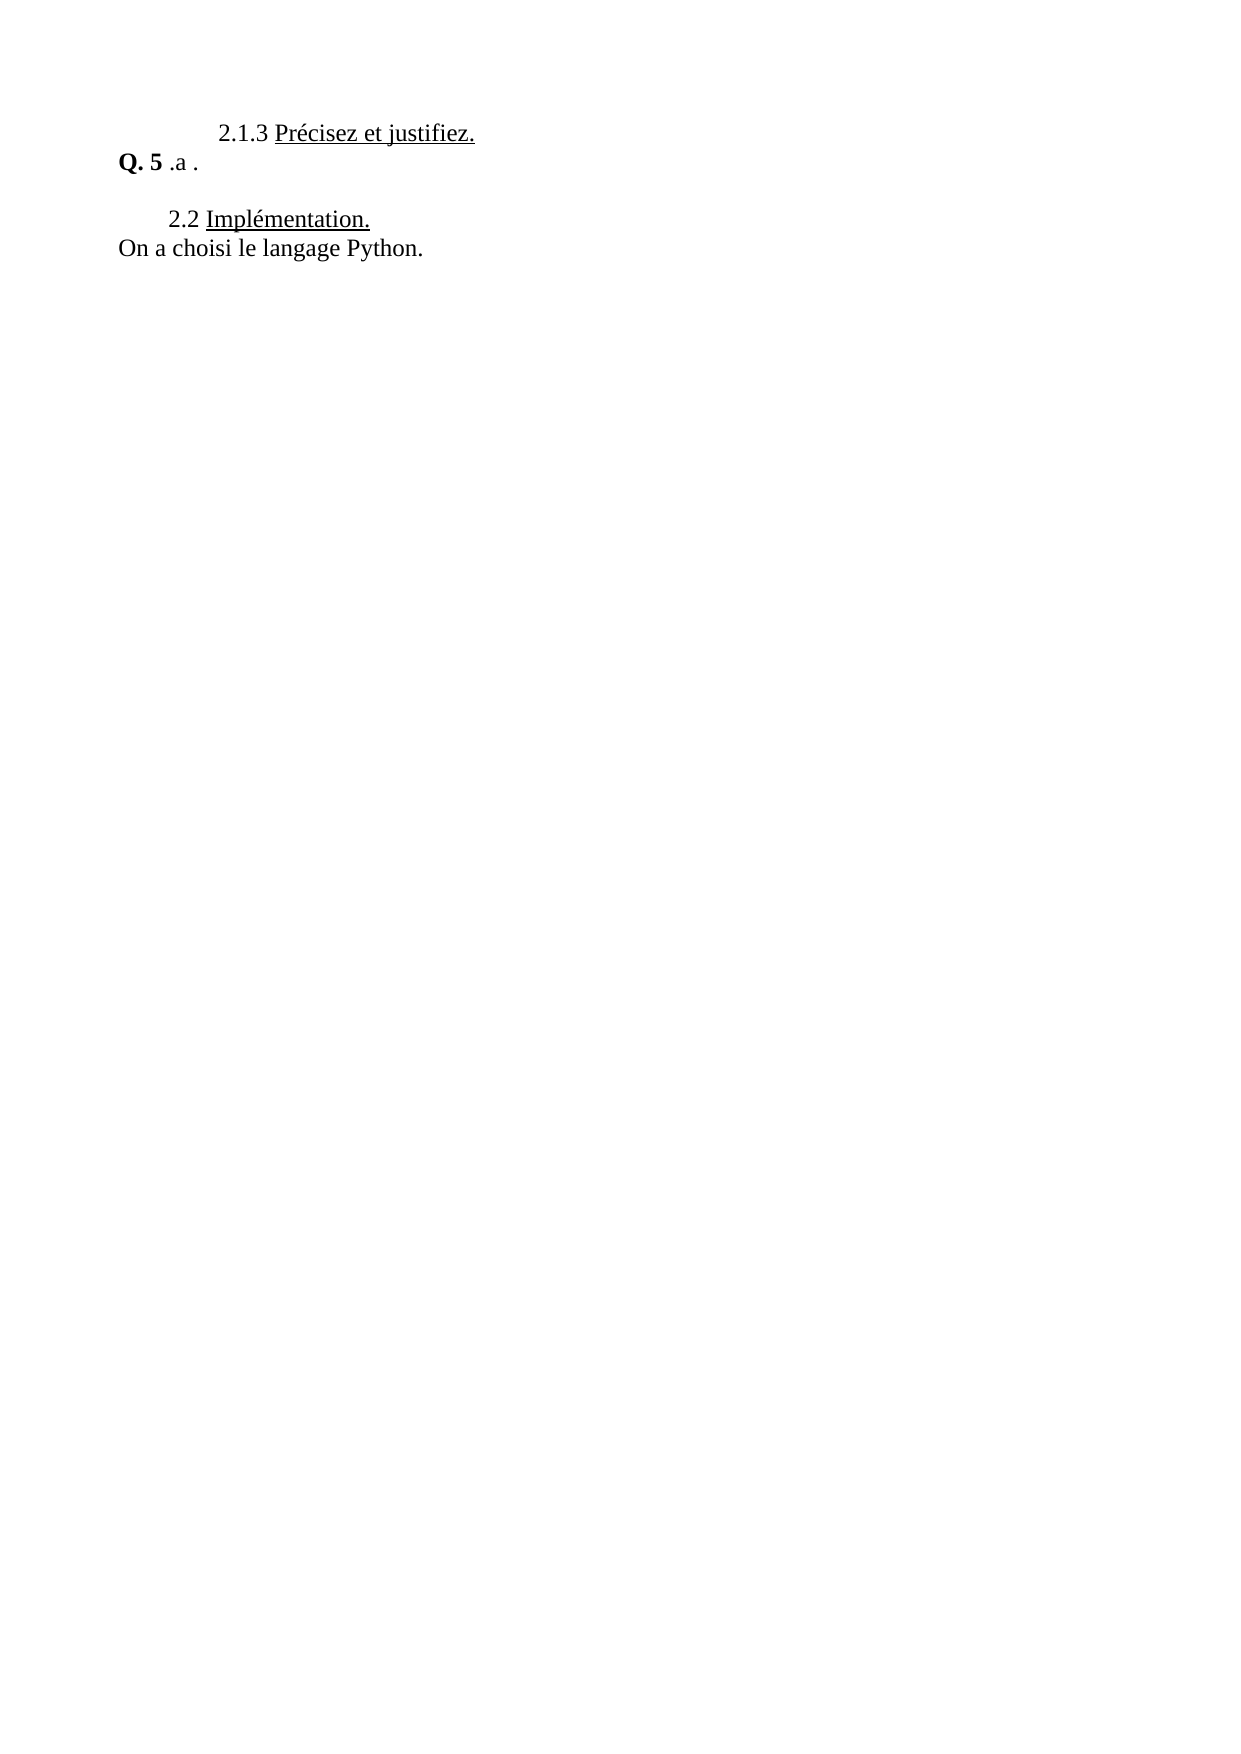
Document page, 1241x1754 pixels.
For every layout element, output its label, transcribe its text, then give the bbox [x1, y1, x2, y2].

text 2.2 Implémentation. [118, 204, 1122, 233]
text 2.1.3 Précisez et justifiez. [118, 118, 1122, 147]
text On a choisi le langage Python. [118, 233, 1122, 262]
text Q. 5 .a . [118, 147, 1122, 176]
